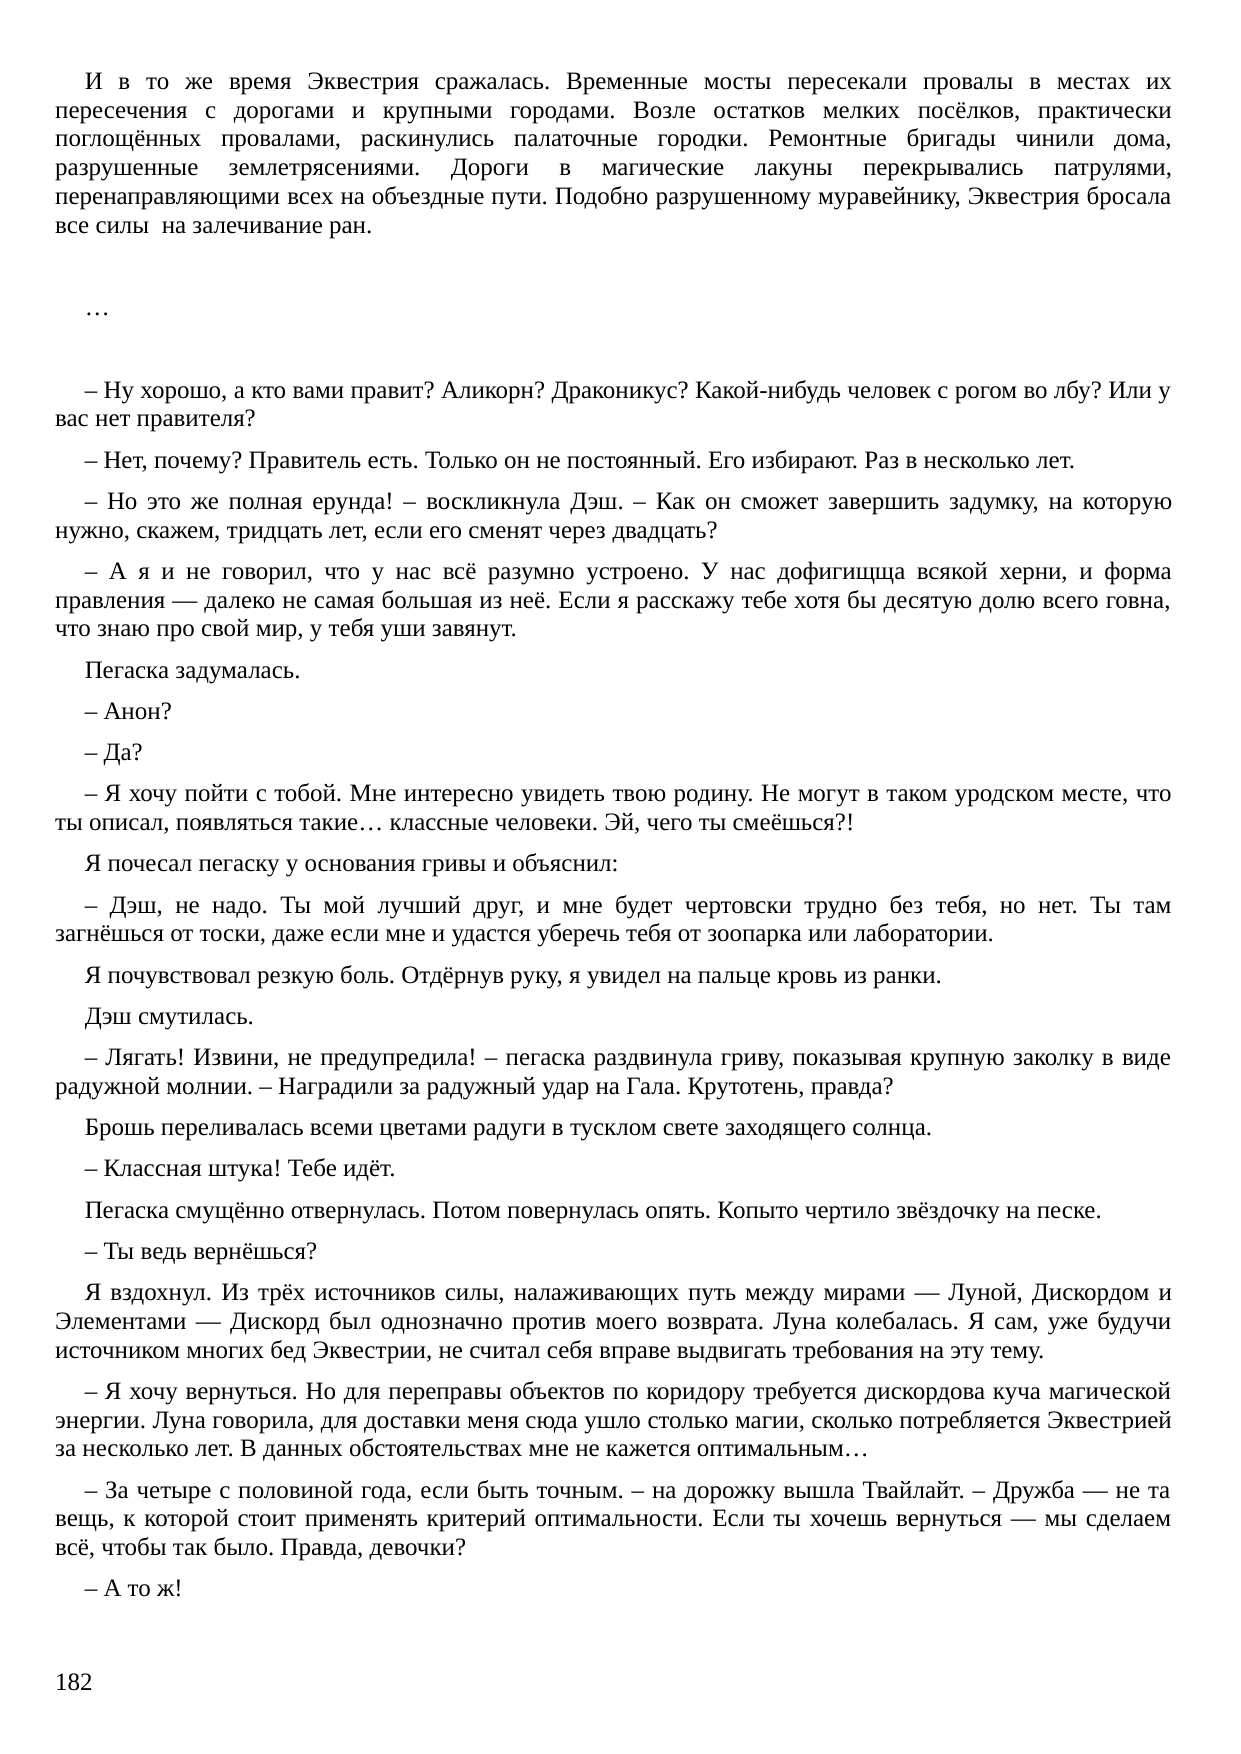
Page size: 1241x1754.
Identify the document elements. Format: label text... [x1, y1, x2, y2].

text – Ну хорошо, а кто вами правит? Аликорн? Драконикус? Какой-нибудь человек с рогом во лбу? Или у вас нет правителя? [55, 375, 1173, 432]
text Брошь переливалась всеми цветами радуги в тусклом свете заходящего солнца. [55, 1112, 1173, 1141]
text Дэш смутилась. [55, 1001, 1173, 1030]
text Я вздохнул. Из трёх источников силы, налаживающих путь между мирами — Луной, Дискордом и Элементами — Дискорд был однозначно против моего возврата. Луна колебалась. Я сам, уже будучи источником многих бед Эквестрии, не считал себя вправе выдвигать требования на эту тему. [55, 1277, 1173, 1363]
text – Я хочу вернуться. Но для переправы объектов по коридору требуется дискордова куча магической энергии. Луна говорила, для доставки меня сюда ушло столько магии, сколько потребляется Эквестрией за несколько лет. В данных обстоятельствах мне не кажется оптимальным… [55, 1376, 1173, 1462]
text Пегаска задумалась. [55, 655, 1173, 683]
text И в то же время Эквестрия сражалась. Временные мосты пересекали провалы в местах их пересечения с дорогами и крупными городами. Возле остатков мелких посёлков, практически поглощённых провалами, раскинулись палаточные городки. Ремонтные бригады чинили дома, разрушенные землетрясениями. Дороги в магические лакуны перекрывались патрулями, перенаправляющими всех на объездные пути. Подобно разрушенному муравейнику, Эквестрия бросала все силы на залечивание ран. [55, 66, 1173, 238]
text – Лягать! Извини, не предупредила! – пегаска раздвинула гриву, показывая крупную заколку в виде радужной молнии. – Наградили за радужный удар на Гала. Крутотень, правда? [55, 1042, 1173, 1100]
text – Ты ведь вернёшься? [55, 1236, 1173, 1265]
text Я почувствовал резкую боль. Отдёрнув руку, я увидел на пальце кровь из ранки. [55, 960, 1173, 988]
text Пегаска смущённо отвернулась. Потом повернулась опять. Копыто чертило звёздочку на песке. [55, 1195, 1173, 1223]
text – А то ж! [55, 1573, 1173, 1602]
text – За четыре с половиной года, если быть точным. – на дорожку вышла Твайлайт. – Дружба — не та вещь, к которой стоит применять критерий оптимальности. Если ты хочешь вернуться — мы сделаем всё, чтобы так было. Правда, девочки? [55, 1475, 1173, 1561]
text – Дэш, не надо. Ты мой лучший друг, и мне будет чертовски трудно без тебя, но нет. Ты там загнёшься от тоски, даже если мне и удастся уберечь тебя от зоопарка или лаборатории. [55, 890, 1173, 947]
text – Да? [55, 737, 1173, 766]
text – Я хочу пойти с тобой. Мне интересно увидеть твою родину. Не могут в таком уродском месте, что ты описал, появляться такие… классные человеки. Эй, чего ты смеёшься?! [55, 778, 1173, 836]
text – Нет, почему? Правитель есть. Только он не постоянный. Его избирают. Раз в несколько лет. [55, 445, 1173, 473]
text – Классная штука! Тебе идёт. [55, 1153, 1173, 1182]
text – А я и не говорил, что у нас всё разумно устроено. У нас дофигищща всякой херни, и форма правления — далеко не самая большая из неё. Если я расскажу тебе хотя бы десятую долю всего говна, что знаю про свой мир, у тебя уши завянут. [55, 556, 1173, 642]
text Я почесал пегаску у основания гривы и объяснил: [55, 848, 1173, 877]
text … [55, 292, 1173, 321]
text – Анон? [55, 696, 1173, 725]
text – Но это же полная ерунда! – воскликнула Дэш. – Как он сможет завершить задумку, на которую нужно, скажем, тридцать лет, если его сменят через двадцать? [55, 486, 1173, 543]
